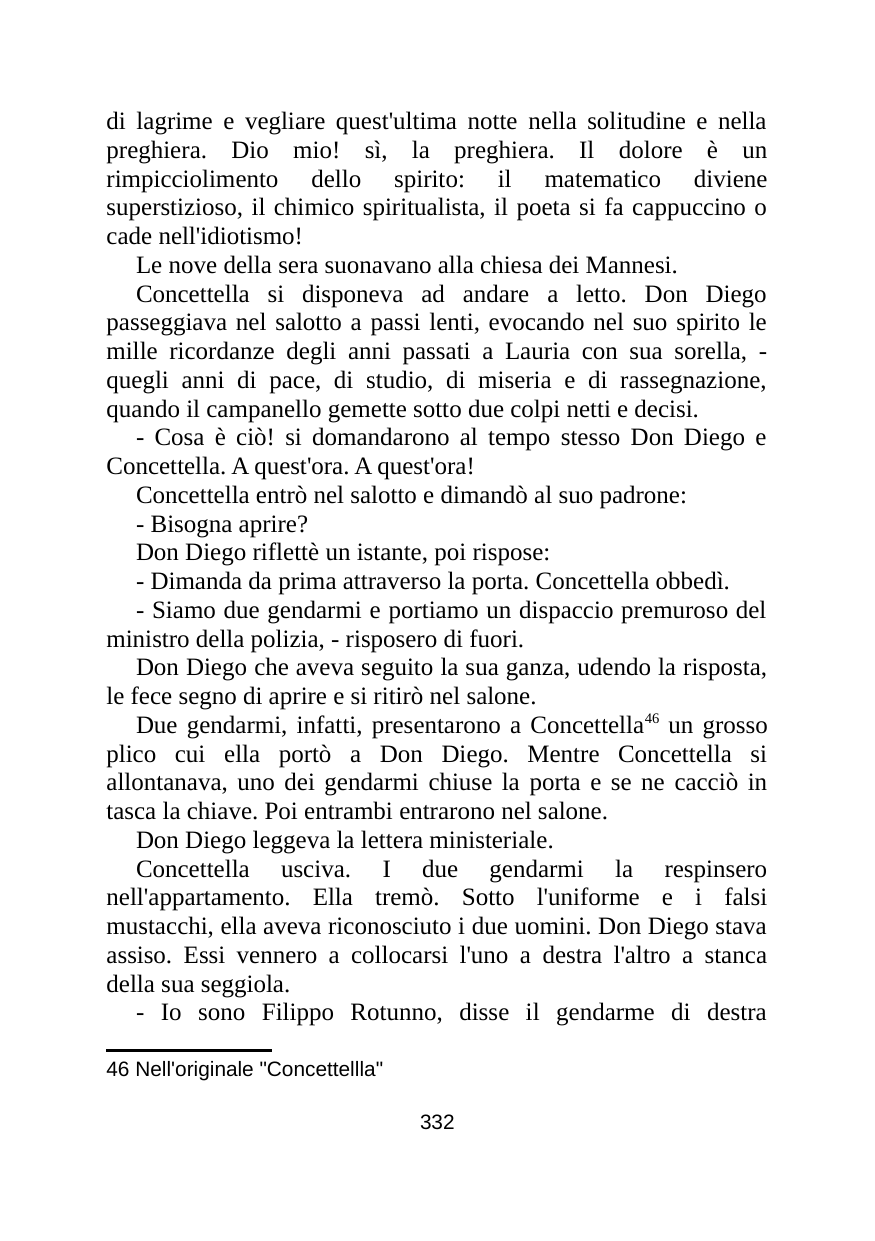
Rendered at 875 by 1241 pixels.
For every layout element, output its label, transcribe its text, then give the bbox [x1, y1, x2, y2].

text Don Diego riflettè un istante, poi rispose: [106, 537, 768, 566]
text Don Diego che aveva seguito la sua ganza, udendo la risposta, le fece segno di aprire e si ritirò nel salone. [106, 652, 768, 710]
text Concettella si disponeva ad andare a letto. Don Diego passeggiava nel salotto a passi lenti, evocando nel suo spirito le mille ricordanze degli anni passati a Lauria con sua sorella, - quegli anni di pace, di studio, di miseria e di rassegnazione, quando il campanello gemette sotto due colpi netti e decisi. [106, 279, 768, 422]
text - Dimanda da prima attraverso la porta. Concettella obbedì. [106, 566, 768, 595]
text Don Diego leggeva la lettera ministeriale. [106, 825, 768, 854]
text - Io sono Filippo Rotunno, disse il gendarme di destra [106, 997, 768, 1026]
text - Bisogna aprire? [106, 509, 768, 537]
text di lagrime e vegliare quest'ultima notte nella solitudine e nella preghiera. Dio mio! sì, la preghiera. Il dolore è un rimpicciolimento dello spirito: il matematico diviene superstizioso, il chimico spiritualista, il poeta si fa cappuccino o cade nell'idiotismo! [106, 106, 768, 250]
text - Cosa è ciò! si domandarono al tempo stesso Don Diego e Concettella. A quest'ora. A quest'ora! [106, 422, 768, 480]
text Concettella entrò nel salotto e dimandò al suo padrone: [106, 480, 768, 509]
text Concettella usciva. I due gendarmi la respinsero nell'appartamento. Ella tremò. Sotto l'uniforme e i falsi mustacchi, ella aveva riconosciuto i due uomini. Don Diego stava assiso. Essi vennero a collocarsi l'uno a destra l'altro a stanca della sua seggiola. [106, 854, 768, 997]
text - Siamo due gendarmi e portiamo un dispaccio premuroso del ministro della polizia, - risposero di fuori. [106, 595, 768, 652]
text Due gendarmi, infatti, presentarono a Concettella un grosso plico cui ella portò a Don Diego. Mentre Concettella si allontanava, uno dei gendarmi chiuse la porta e se ne cacciò in tasca la chiave. Poi entrambi entrarono nel salone. [106, 710, 768, 825]
text Le nove della sera suonavano alla chiesa dei Mannesi. [106, 250, 768, 279]
text Nell'originale "Concettellla" [106, 1057, 768, 1081]
